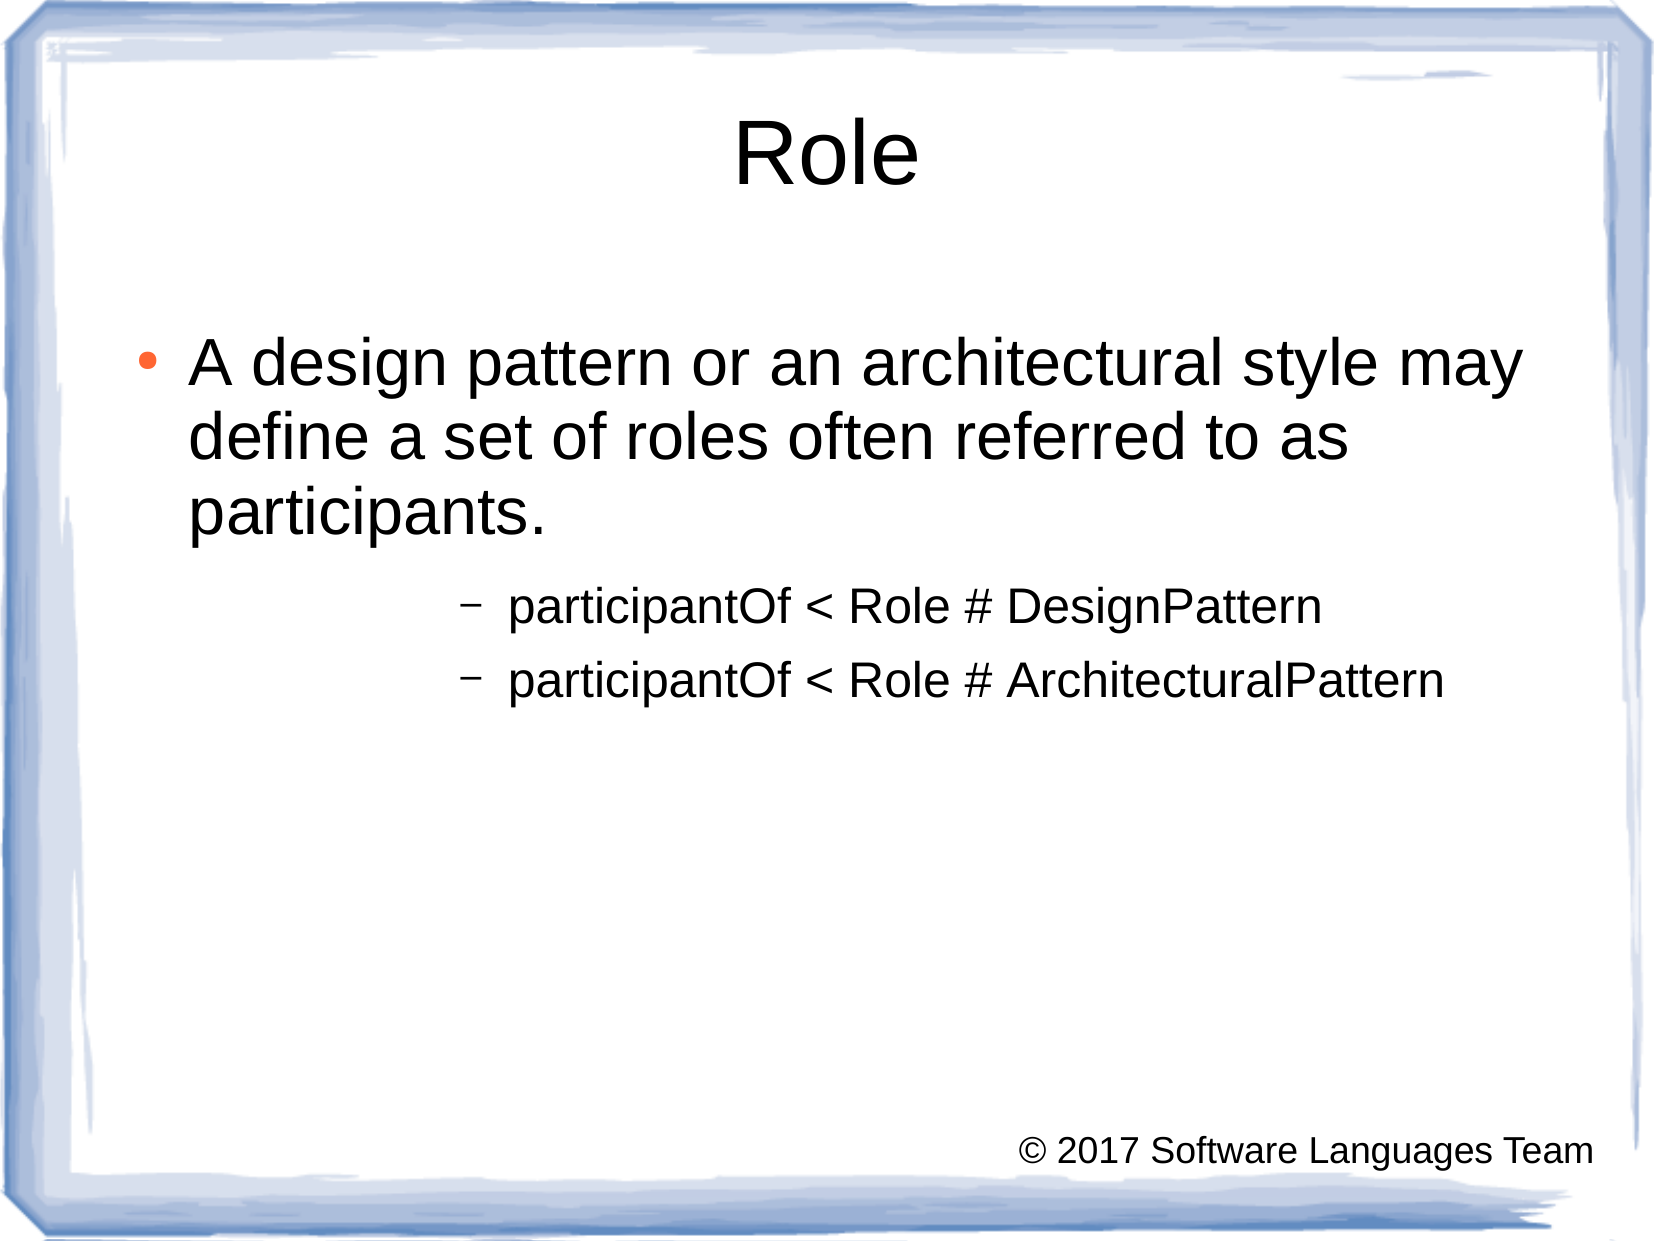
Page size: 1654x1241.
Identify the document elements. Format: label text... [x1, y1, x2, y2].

picture [0, 0, 1654, 1241]
text_box © 2017 Software Languages Team [1003, 1122, 1625, 1182]
title Role [82, 49, 1571, 257]
list A design pattern or an architectural style may define a set of roles often referred to as participants. participantOf < Role # DesignPattern participantOf < Role # ArchitecturalPattern [118, 324, 1571, 1004]
